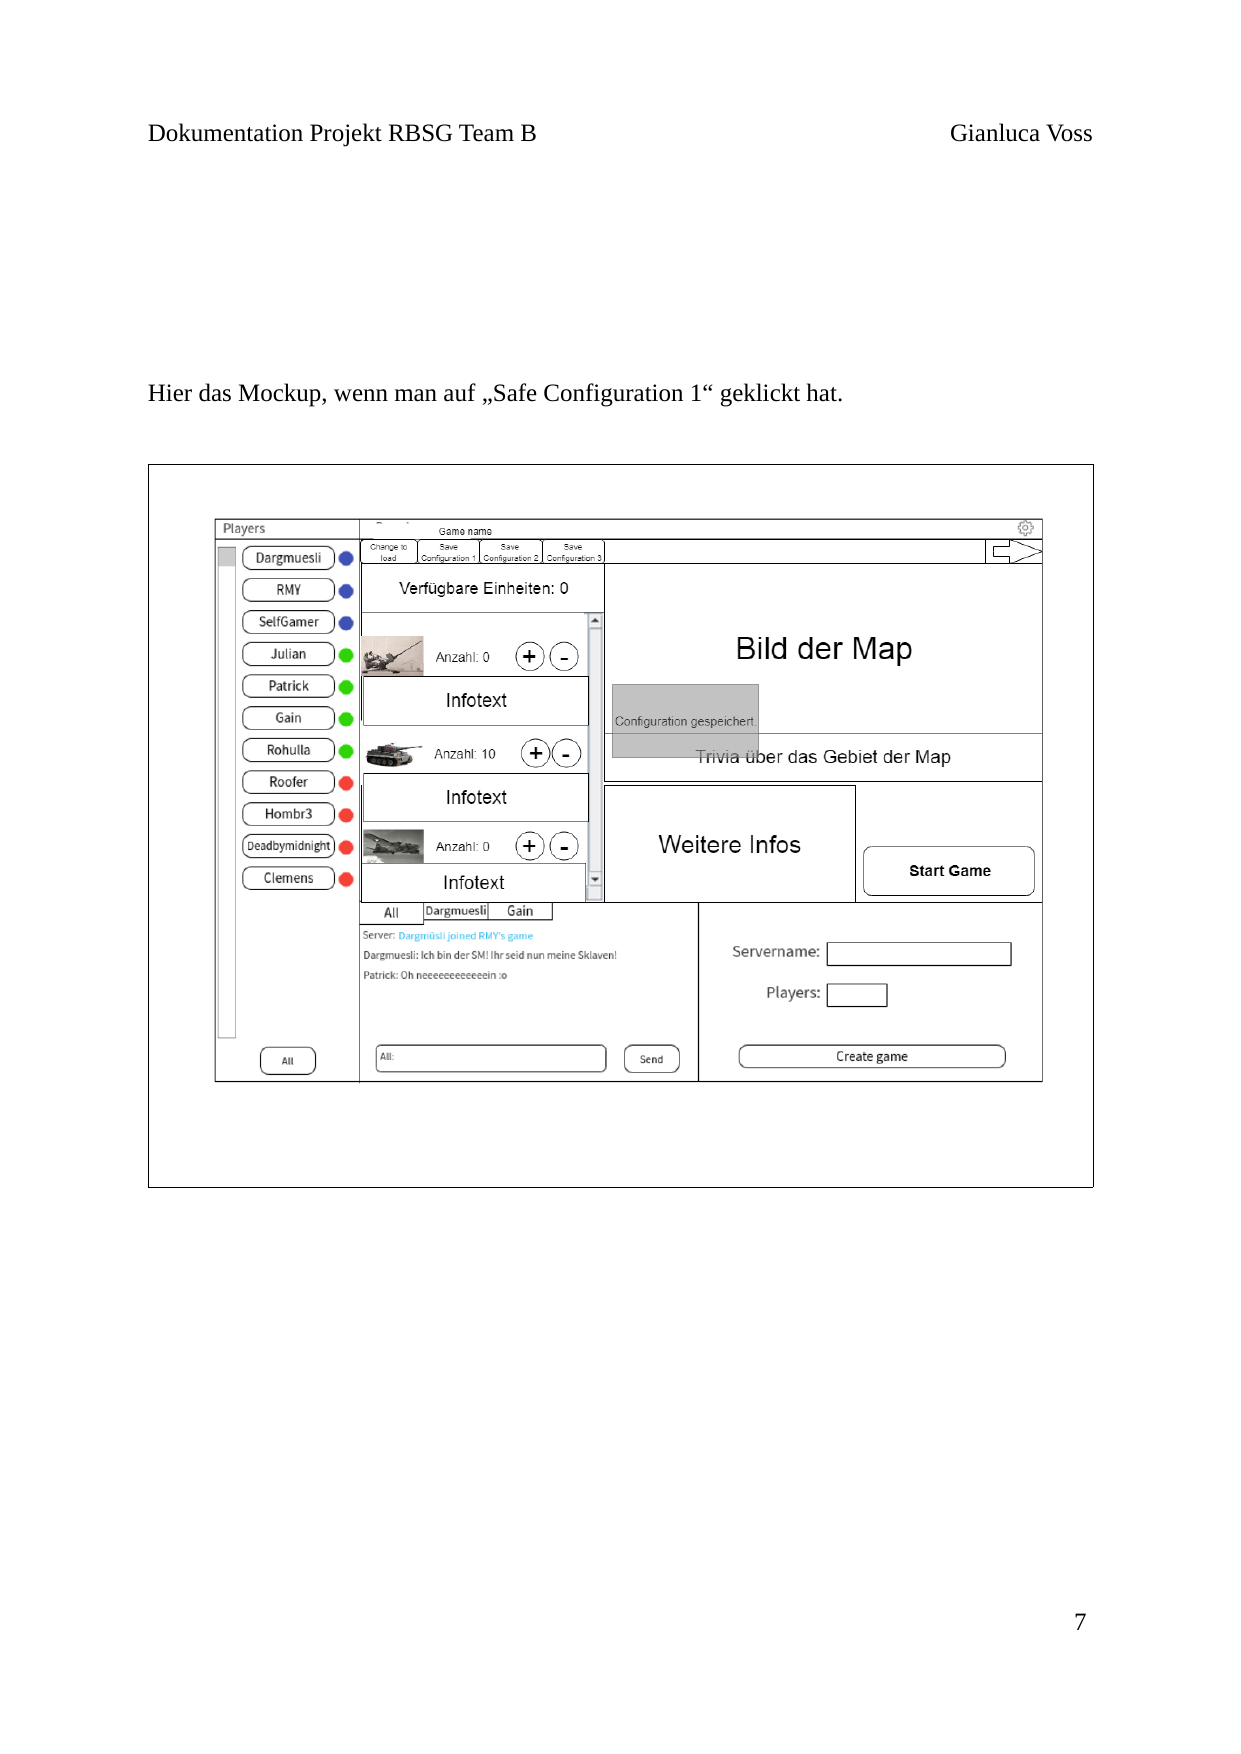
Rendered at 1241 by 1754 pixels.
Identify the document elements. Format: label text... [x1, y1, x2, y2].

picture [150, 466, 1090, 1185]
text Hier das Mockup, wenn man auf „Safe Configuration 1“ geklickt hat. [148, 378, 1093, 406]
